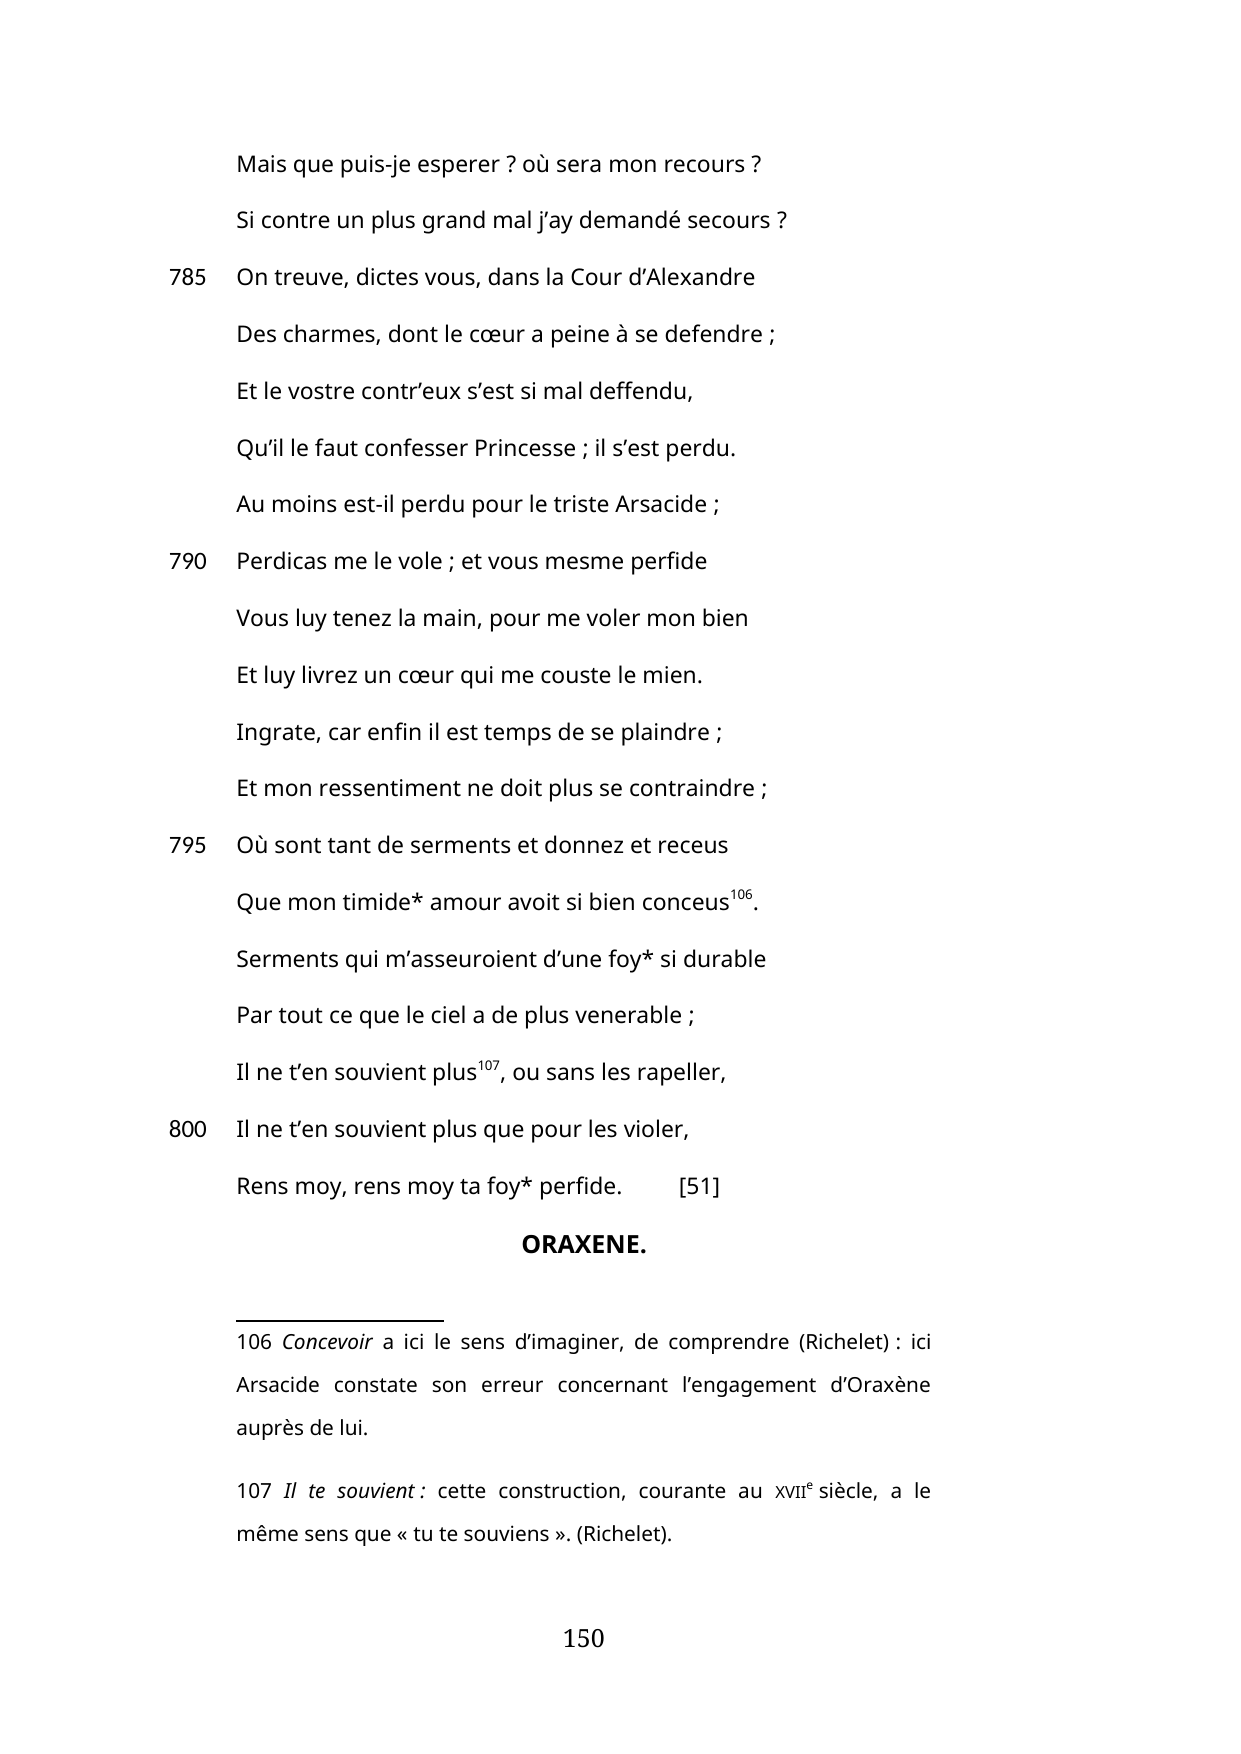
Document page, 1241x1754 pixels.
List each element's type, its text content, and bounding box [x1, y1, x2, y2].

text Au moins est-il perdu pour le triste Arsacide ; [236, 488, 931, 519]
text Où sont tant de serments et donnez et receus [236, 829, 931, 860]
text Concevoir a ici le sens d’imaginer, de comprendre (Richelet) : ici Arsacide constate son erreur concernant l’engagement d’Oraxène auprès de lui. [236, 1327, 931, 1441]
text Il te souvient : cette construction, courante au xviie siècle, a le même sens que « tu te souviens ». (Richelet). [236, 1476, 931, 1547]
text Perdicas me le vole ; et vous mesme perfide [236, 545, 931, 576]
text Qu’il le faut confesser Princesse ; il s’est perdu. [236, 432, 931, 463]
text Et luy livrez un cœur qui me couste le mien. [236, 659, 931, 690]
text Mais que puis-je esperer ? où sera mon recours ? [236, 148, 931, 179]
text Il ne t’en souvient plus que pour les violer, [236, 1113, 931, 1144]
text Des charmes, dont le cœur a peine à se defendre ; [236, 318, 931, 349]
text Et mon ressentiment ne doit plus se contraindre ; [236, 772, 931, 803]
text Par tout ce que le ciel a de plus venerable ; [236, 999, 931, 1031]
text Ingrate, car enfin il est temps de se plaindre ; [236, 715, 931, 747]
text Rens moy, rens moy ta foy* perfide. [51] [236, 1169, 931, 1201]
text On treuve, dictes vous, dans la Cour d’Alexandre [236, 261, 931, 292]
text Il ne t’en souvient plus, ou sans les rapeller, [236, 1056, 931, 1087]
text Serments qui m’asseuroient d’une foy* si durable [236, 942, 931, 974]
text Et le vostre contr’eux s’est si mal deffendu, [236, 375, 931, 406]
text ORAXENE. [236, 1226, 931, 1260]
text Vous luy tenez la main, pour me voler mon bien [236, 602, 931, 633]
text Si contre un plus grand mal j’ay demandé secours ? [236, 204, 931, 236]
text Que mon timide* amour avoit si bien conceus. [236, 886, 931, 917]
